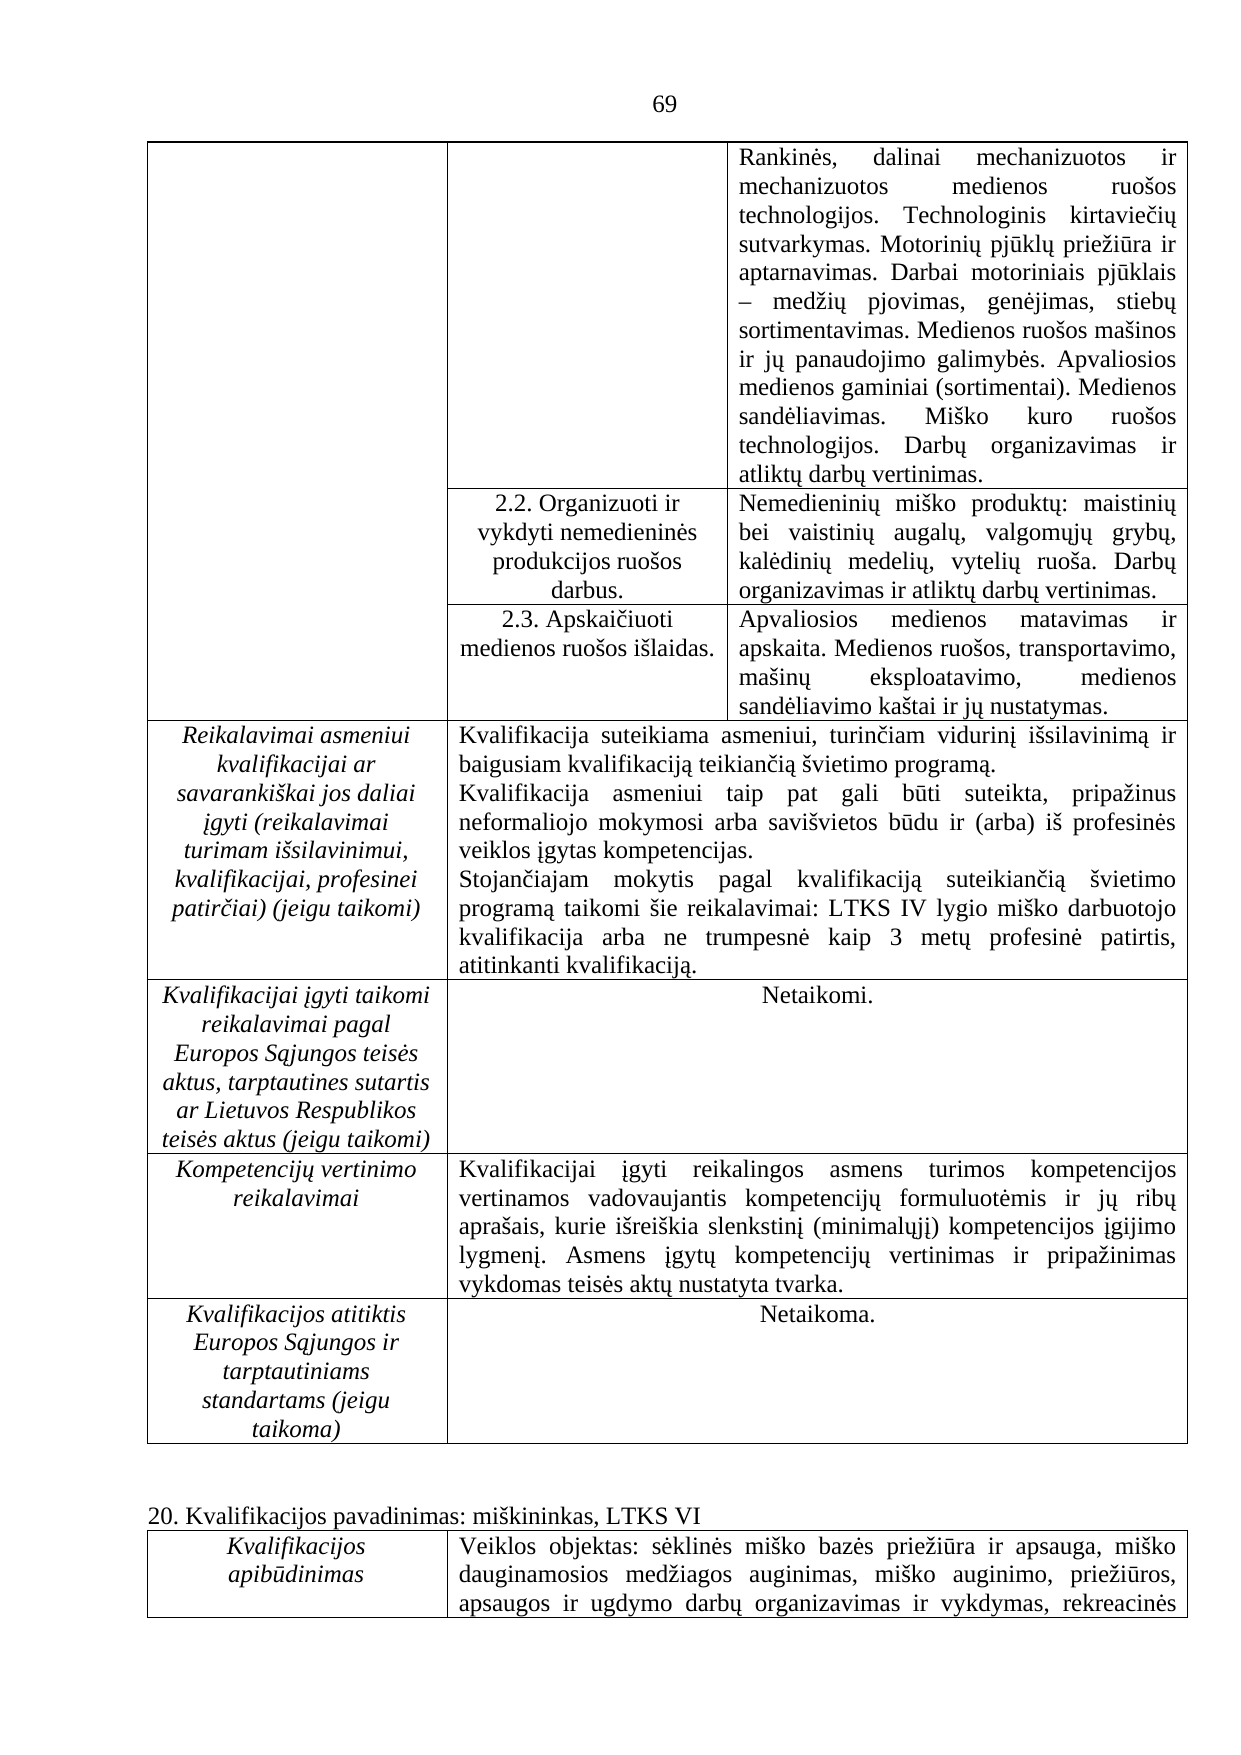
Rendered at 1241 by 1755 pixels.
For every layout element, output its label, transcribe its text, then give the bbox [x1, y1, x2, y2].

table_cell Netaikomi. [448, 980, 1187, 1153]
table_cell Rankinės, dalinai mechanizuotos ir mechanizuotos medienos ruošos technologijos. Technologinis kirtaviečių sutvarkymas. Motorinių pjūklų priežiūra ir aptarnavimas. Darbai motoriniais pjūklais – medžių pjovimas, genėjimas, stiebų sortimentavimas. Medienos ruošos mašinos ir jų panaudojimo galimybės. Apvaliosios medienos gaminiai (sortimentai). Medienos sandėliavimas. Miško kuro ruošos technologijos. Darbų organizavimas ir atliktų darbų vertinimas. [728, 143, 1187, 487]
table_cell Kvalifikacijos atitiktis Europos Sąjungos ir tarptautiniams standartams (jeigu taikoma) [148, 1299, 447, 1442]
table_cell Kompetencijų vertinimo reikalavimai [148, 1154, 447, 1298]
table_cell [448, 143, 727, 487]
table_cell Kvalifikacijai įgyti reikalingos asmens turimos kompetencijos vertinamos vadovaujantis kompetencijų formuluotėmis ir jų ribų aprašais, kurie išreiškia slenkstinį (minimalųjį) kompetencijos įgijimo lygmenį. Asmens įgytų kompetencijų vertinimas ir pripažinimas vykdomas teisės aktų nustatyta tvarka. [448, 1154, 1187, 1298]
table_cell Kvalifikacijai įgyti taikomi reikalavimai pagal Europos Sąjungos teisės aktus, tarptautines sutartis ar Lietuvos Respublikos teisės aktus (jeigu taikomi) [148, 980, 447, 1153]
table_header Kvalifikacijos apibūdinimas [148, 1531, 447, 1617]
table_cell Nemedieninių miško produktų: maistinių bei vaistinių augalų, valgomųjų grybų, kalėdinių medelių, vytelių ruoša. Darbų organizavimas ir atliktų darbų vertinimas. [728, 489, 1187, 603]
table_cell 2.2. Organizuoti ir vykdyti nemedieninės produkcijos ruošos darbus. [448, 489, 727, 603]
table_header Veiklos objektas: sėklinės miško bazės priežiūra ir apsauga, miško dauginamosios medžiagos auginimas, miško auginimo, priežiūros, apsaugos ir ugdymo darbų organizavimas ir vykdymas, rekreacinės [448, 1531, 1187, 1617]
table_cell Kvalifikacija suteikiama asmeniui, turinčiam vidurinį išsilavinimą ir baigusiam kvalifikaciją teikiančią švietimo programą. Kvalifikacija asmeniui taip pat gali būti suteikta, pripažinus neformaliojo mokymosi arba savišvietos būdu ir (arba) iš profesinės veiklos įgytas kompetencijas. Stojančiajam mokytis pagal kvalifikaciją suteikiančią švietimo programą taikomi šie reikalavimai: LTKS IV lygio miško darbuotojo kvalifikacija arba ne trumpesnė kaip 3 metų profesinė patirtis, atitinkanti kvalifikaciją. [448, 721, 1187, 979]
table_cell Netaikoma. [448, 1299, 1187, 1442]
text 20. Kvalifikacijos pavadinimas: miškininkas, LTKS VI [148, 1501, 1181, 1530]
table_cell [148, 143, 447, 719]
table_cell 2.3. Apskaičiuoti medienos ruošos išlaidas. [448, 605, 727, 719]
table_cell Reikalavimai asmeniui kvalifikacijai ar savarankiškai jos daliai įgyti (reikalavimai turimam išsilavinimui, kvalifikacijai, profesinei patirčiai) (jeigu taikomi) [148, 721, 447, 979]
